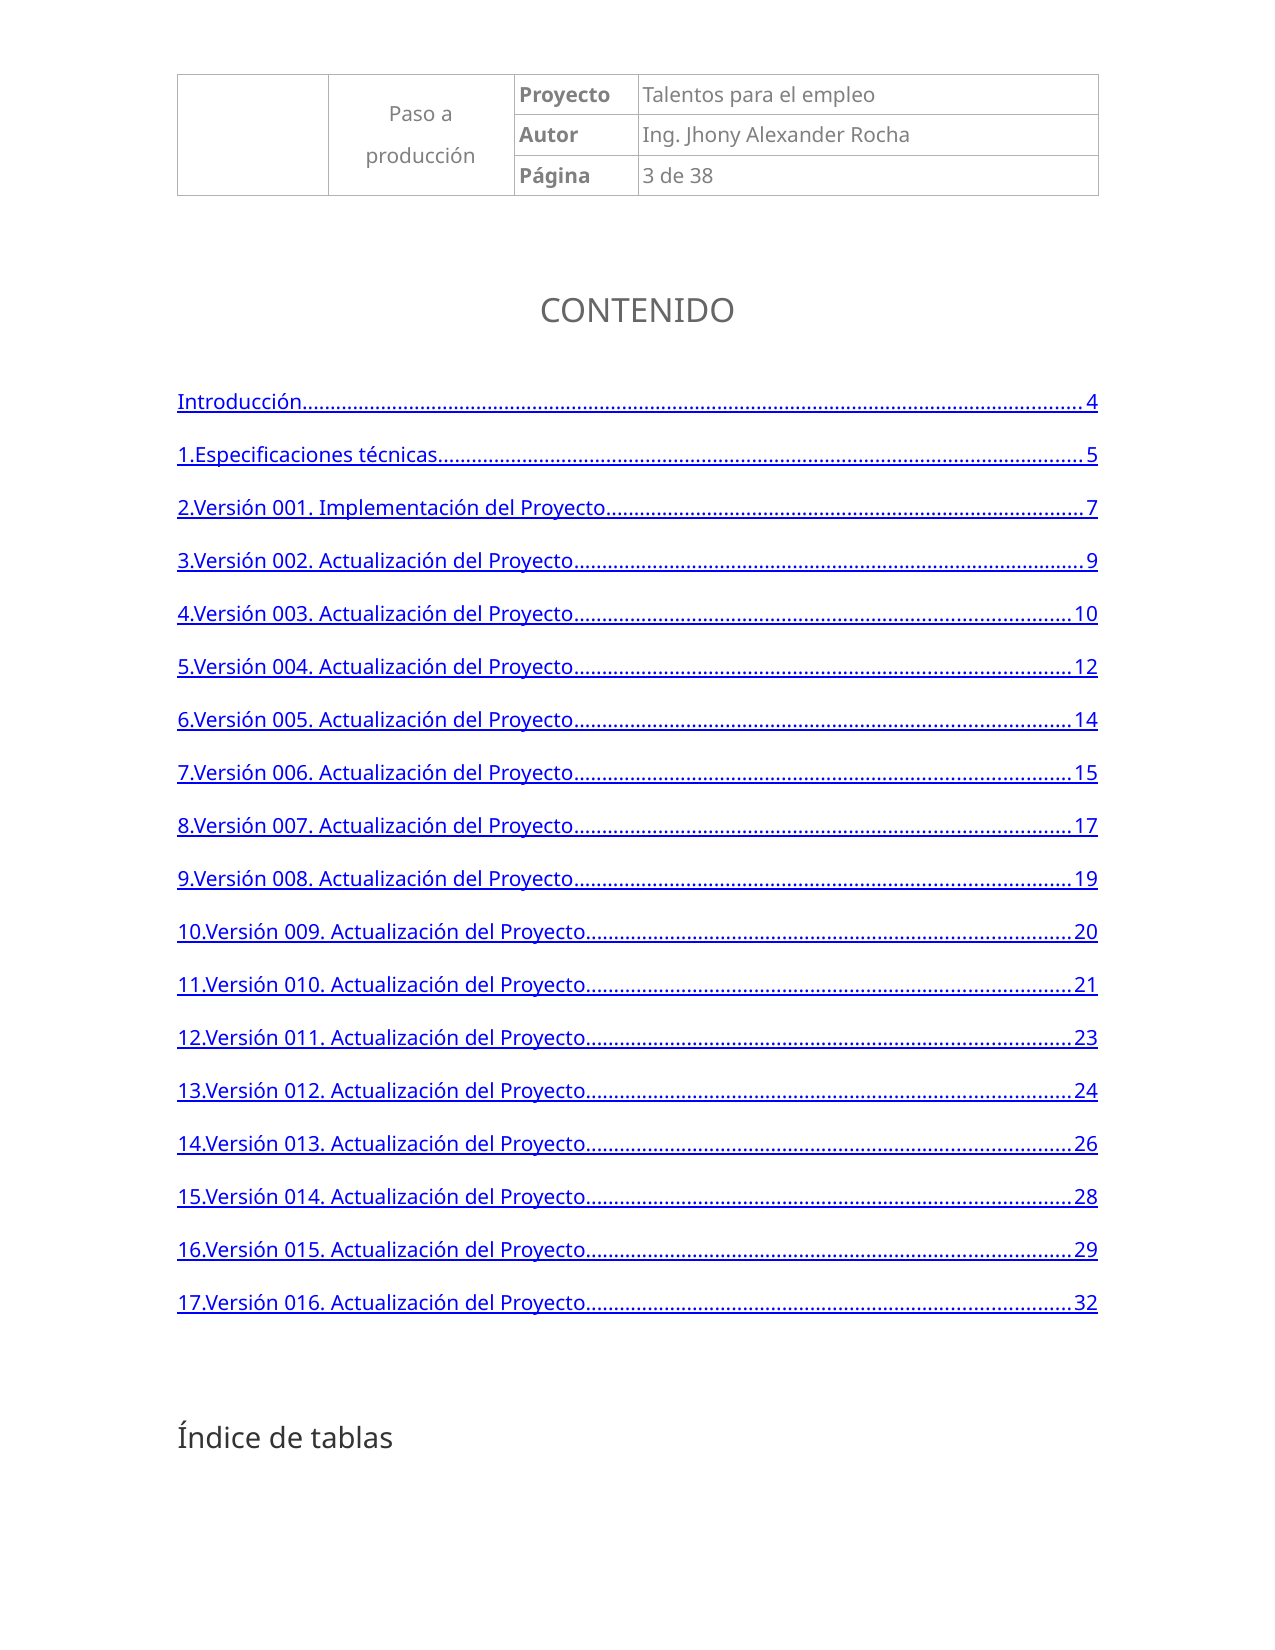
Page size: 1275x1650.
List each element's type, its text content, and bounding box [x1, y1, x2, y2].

text 15.Versión 014. Actualización del Proyecto 28 [177, 1182, 1098, 1206]
text 12.Versión 011. Actualización del Proyecto 23 [177, 1023, 1098, 1047]
text 13.Versión 012. Actualización del Proyecto 24 [177, 1076, 1098, 1100]
text 9.Versión 008. Actualización del Proyecto 19 [177, 864, 1098, 888]
text 3.Versión 002. Actualización del Proyecto 9 [177, 546, 1098, 570]
text 2.Versión 001. Implementación del Proyecto 7 [177, 493, 1098, 517]
text 8.Versión 007. Actualización del Proyecto 17 [177, 811, 1098, 835]
text 7.Versión 006. Actualización del Proyecto 15 [177, 758, 1098, 782]
text 6.Versión 005. Actualización del Proyecto 14 [177, 705, 1098, 729]
text 1.Especificaciones técnicas 5 [177, 440, 1098, 464]
subtitle Índice de tablas [177, 1417, 1098, 1457]
subtitle CONTENIDO [177, 287, 1098, 332]
text 16.Versión 015. Actualización del Proyecto 29 [177, 1235, 1098, 1259]
text 4.Versión 003. Actualización del Proyecto 10 [177, 599, 1098, 623]
text 10.Versión 009. Actualización del Proyecto 20 [177, 917, 1098, 941]
text Introducción 4 [177, 387, 1098, 411]
text 11.Versión 010. Actualización del Proyecto 21 [177, 970, 1098, 994]
text 17.Versión 016. Actualización del Proyecto 32 [177, 1288, 1098, 1312]
text 14.Versión 013. Actualización del Proyecto 26 [177, 1129, 1098, 1153]
text 5.Versión 004. Actualización del Proyecto 12 [177, 652, 1098, 676]
